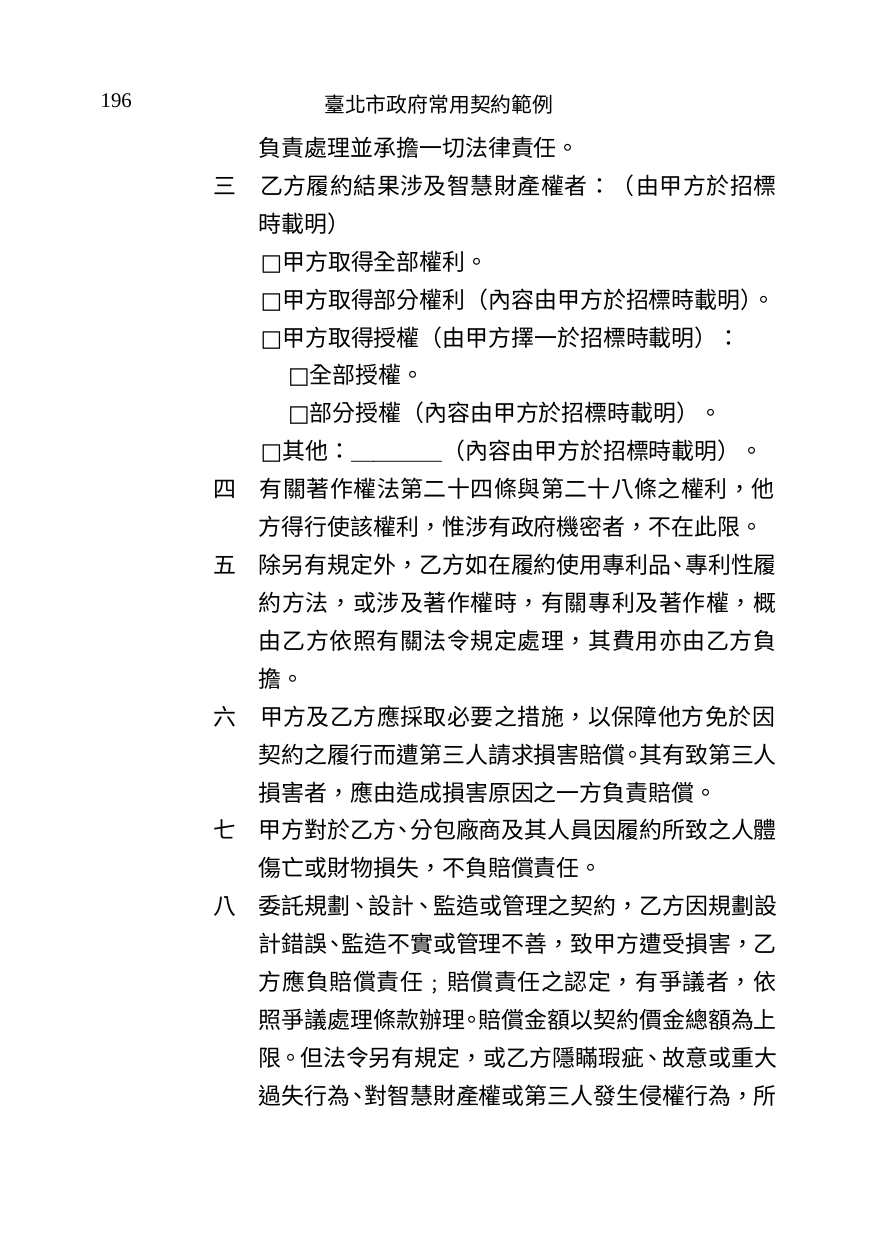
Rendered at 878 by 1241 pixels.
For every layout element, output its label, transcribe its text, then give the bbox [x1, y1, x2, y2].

text 八 委託規劃、設計、監造或管理之契約，乙方因規劃設計錯誤、監造不實或管理不善，致甲方遭受損害，乙方應負賠償責任﹔賠償責任之認定，有爭議者，依照爭議處理條款辦理。賠償金額以契約價金總額為上限。但法令另有規定，或乙方隱瞞瑕疵、故意或重大過失行為、對智慧財產權或第三人發生侵權行為，所 [213, 886, 777, 1113]
text 五 除另有規定外，乙方如在履約使用專利品、專利性履約方法，或涉及著作權時，有關專利及著作權，概由乙方依照有關法令規定處理，其費用亦由乙方負擔。 [213, 544, 777, 696]
text □部分授權（內容由甲方於招標時載明）。 [288, 393, 777, 431]
text 七 甲方對於乙方、分包廠商及其人員因履約所致之人體傷亡或財物損失，不負賠償責任。 [213, 810, 777, 886]
text 四 有關著作權法第二十四條與第二十八條之權利，他方得行使該權利，惟涉有政府機密者，不在此限。 [213, 469, 777, 544]
text □其他：＿＿＿＿（內容由甲方於招標時載明）。 [260, 431, 777, 469]
text □甲方取得授權（由甲方擇一於招標時載明）： [260, 317, 777, 355]
text 三 乙方履約結果涉及智慧財產權者：（由甲方於招標時載明） [213, 165, 777, 241]
text □甲方取得全部權利。 [260, 241, 777, 279]
text □全部授權。 [288, 355, 777, 393]
text □甲方取得部分權利（內容由甲方於招標時載明）。 [260, 279, 777, 317]
text 負責處理並承擔一切法律責任。 [213, 127, 777, 165]
text 六 甲方及乙方應採取必要之措施，以保障他方免於因契約之履行而遭第三人請求損害賠償。其有致第三人損害者，應由造成損害原因之一方負責賠償。 [213, 696, 777, 810]
